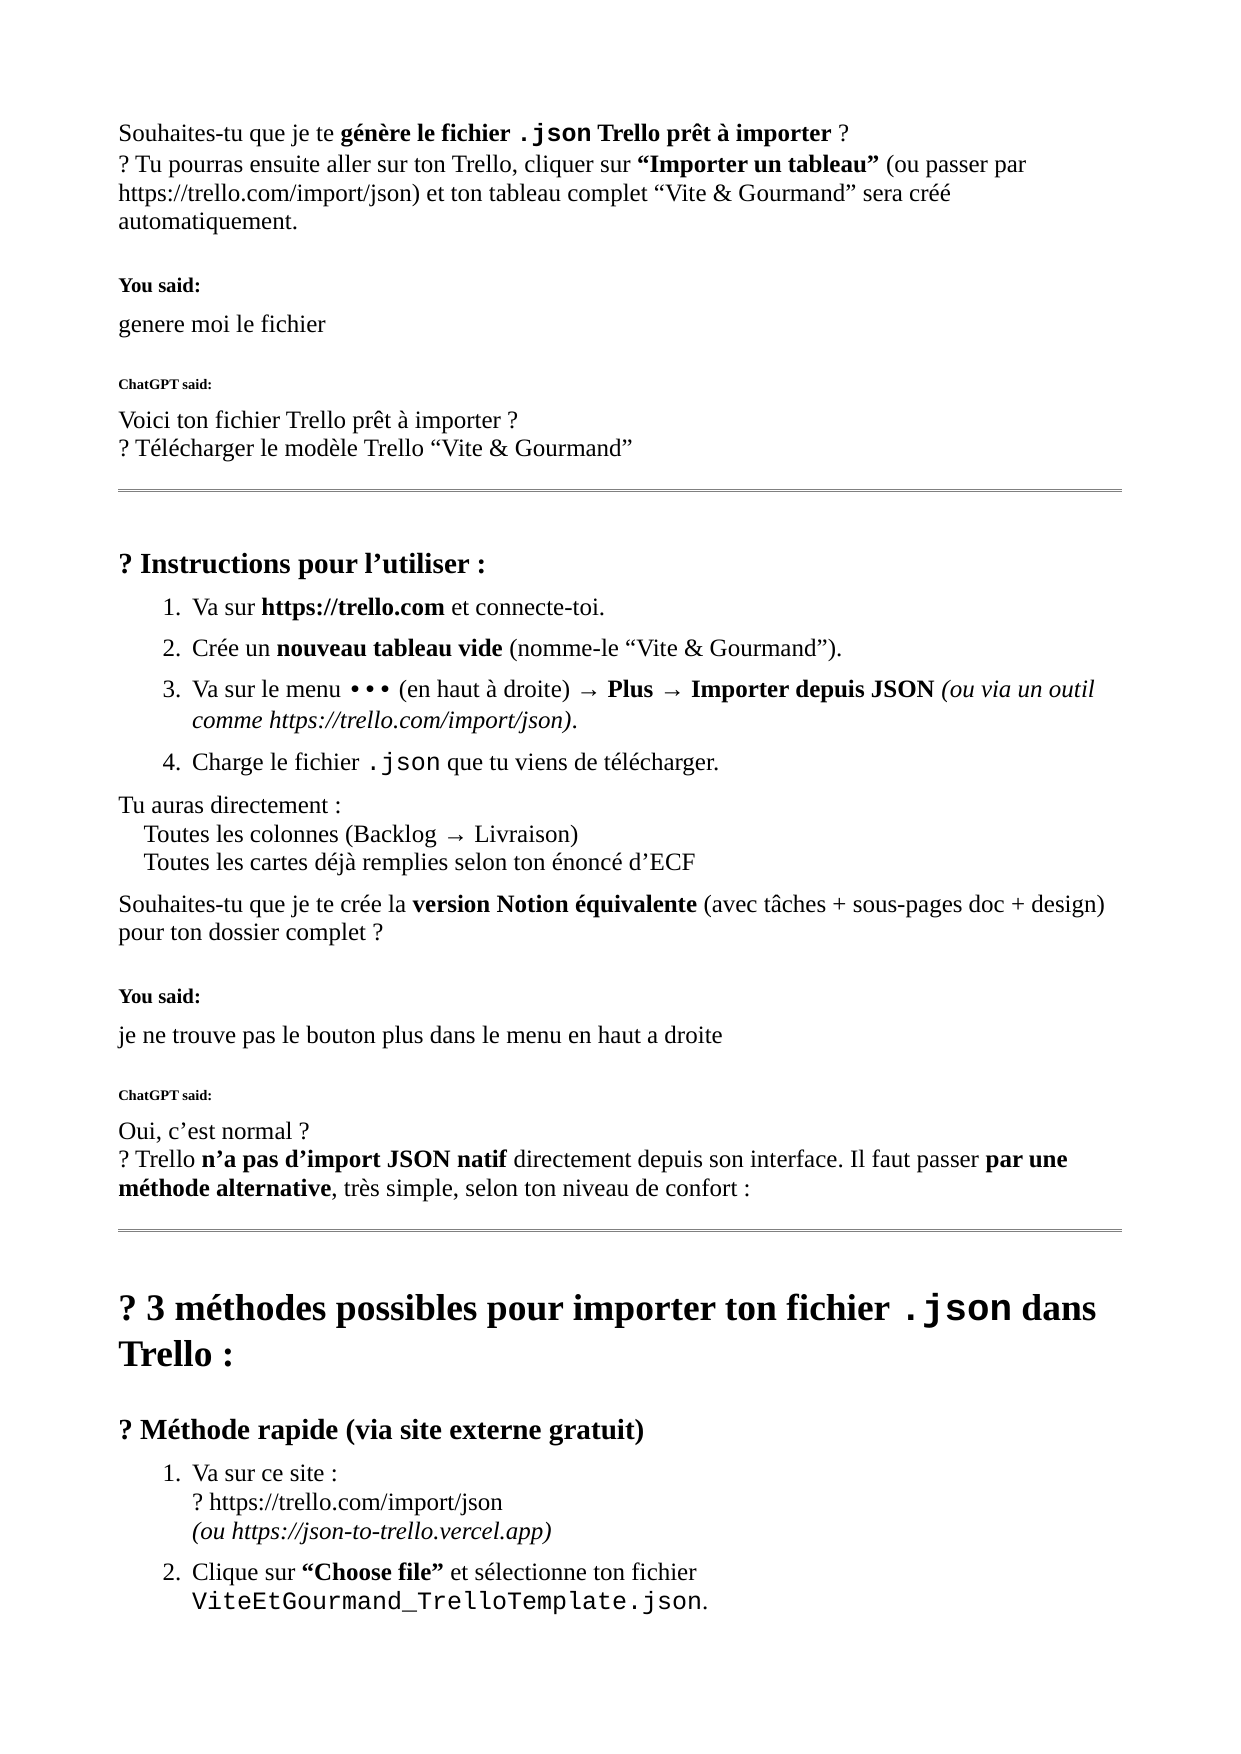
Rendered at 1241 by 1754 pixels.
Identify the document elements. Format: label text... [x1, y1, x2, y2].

text Voici ton fichier Trello prêt à importer ? ? Télécharger le modèle Trello “Vite & Gourmand” [118, 405, 1122, 462]
subtitle ChatGPT said: [118, 376, 1122, 392]
subtitle You said: [118, 273, 1122, 297]
subtitle You said: [118, 984, 1122, 1008]
text Tu auras directement : ✅ Toutes les colonnes (Backlog → Livraison) ✅ Toutes les cartes déjà remplies selon ton énoncé d’ECF [118, 790, 1122, 876]
text je ne trouve pas le bouton plus dans le menu en haut a droite [118, 1020, 1122, 1049]
text Souhaites-tu que je te crée la version Notion équivalente (avec tâches + sous-pages doc + design) pour ton dossier complet ? [118, 889, 1122, 946]
list Crée un nouveau tableau vide (nomme-le “Vite & Gourmand”). [162, 633, 1122, 662]
text Souhaites-tu que je te génère le fichier .json Trello prêt à importer ? ? Tu pourras ensuite aller sur ton Trello, cliquer sur “Importer un tableau” (ou passer par https://trello.com/import/json) et ton tableau complet “Vite & Gourmand” sera créé automatiquement. [118, 118, 1122, 235]
list Va sur ce site : ? https://trello.com/import/json (ou https://json-to-trello.vercel.app) [162, 1458, 1122, 1545]
list Clique sur “Choose file” et sélectionne ton fichier ViteEtGourmand_TrelloTemplate.json. [162, 1557, 1122, 1617]
list Va sur https://trello.com et connecte-toi. [162, 592, 1122, 621]
subtitle ? Méthode rapide (via site externe gratuit) [118, 1412, 1122, 1446]
list Va sur le menu ••• (en haut à droite) → Plus → Importer depuis JSON (ou via un outil comme https://trello.com/import/json). [162, 674, 1122, 734]
subtitle ? 3 méthodes possibles pour importer ton fichier .json dans Trello : [118, 1286, 1122, 1375]
subtitle ? Instructions pour l’utiliser : [118, 546, 1122, 579]
subtitle ChatGPT said: [118, 1086, 1122, 1103]
list Charge le fichier .json que tu viens de télécharger. [162, 747, 1122, 777]
text Oui, c’est normal ? ? Trello n’a pas d’import JSON natif directement depuis son interface. Il faut passer par une méthode alternative, très simple, selon ton niveau de confort : [118, 1116, 1122, 1202]
text genere moi le fichier [118, 309, 1122, 338]
